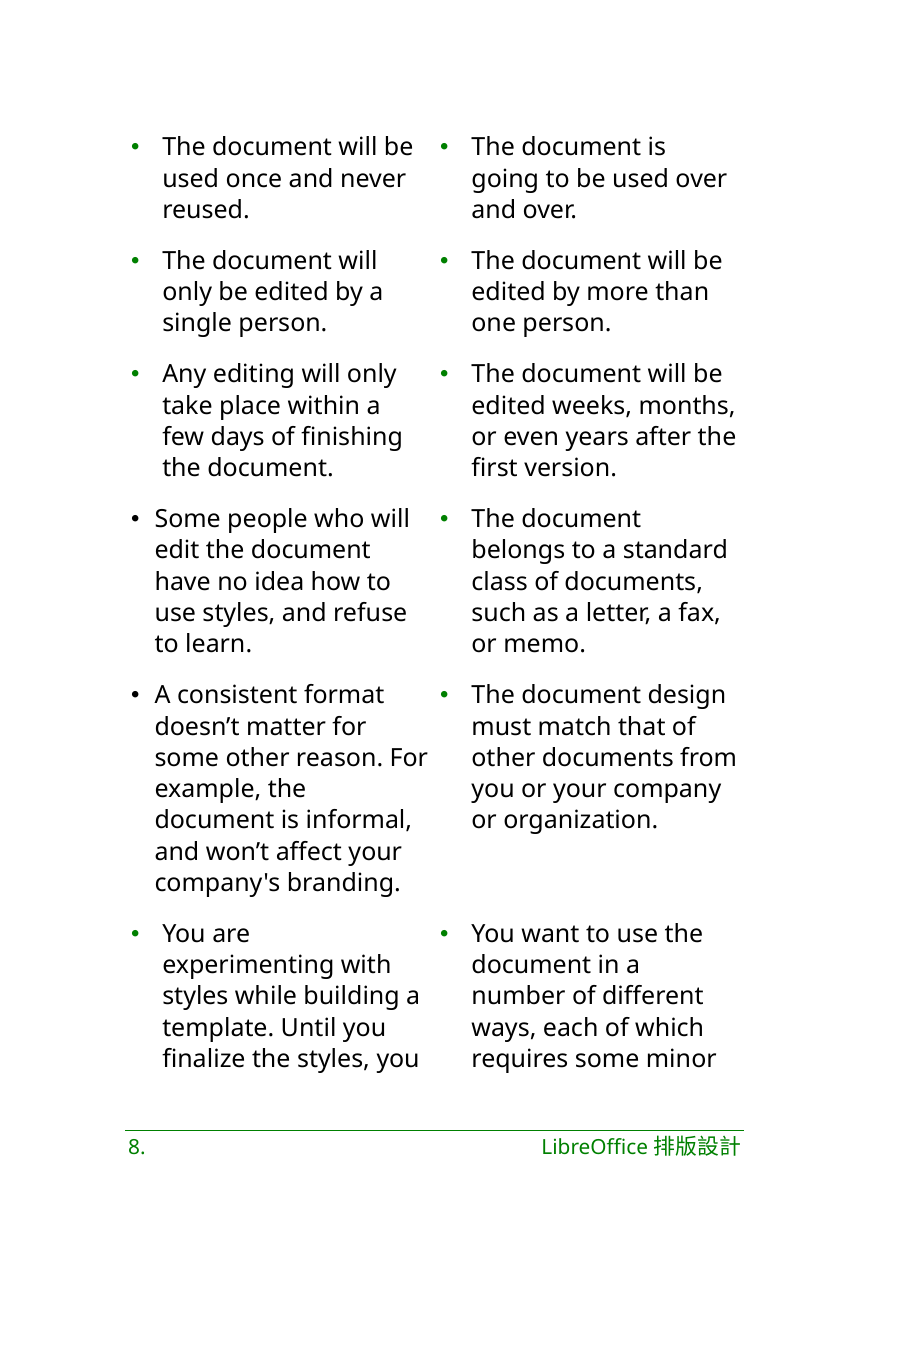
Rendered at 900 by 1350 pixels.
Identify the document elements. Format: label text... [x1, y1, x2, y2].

table_cell You are experimenting with styles while building a template. Until you finalize the styles, you [125, 911, 434, 1079]
table_cell The document design must match that of other documents from you or your company or organization. [434, 673, 744, 911]
table_cell A consistent format doesn’t matter for some other reason. For example, the document is informal, and won’t affect your company's branding. [125, 673, 434, 911]
table_cell Some people who will edit the document have no idea how to use styles, and refuse to learn. [125, 497, 434, 673]
table_cell The document is going to be used over and over. [434, 125, 744, 238]
table_cell The document will be edited by more than one person. [434, 239, 744, 352]
table_cell The document will be edited weeks, months, or even years after the first version. [434, 352, 744, 497]
table_cell The document will only be edited by a single person. [125, 239, 434, 352]
table_cell You want to use the document in a number of different ways, each of which requires some minor [434, 911, 744, 1079]
table_cell The document will be used once and never reused. [125, 125, 434, 238]
table_cell Any editing will only take place within a few days of finishing the document. [125, 352, 434, 497]
table_cell The document belongs to a standard class of documents, such as a letter, a fax, or memo. [434, 497, 744, 673]
